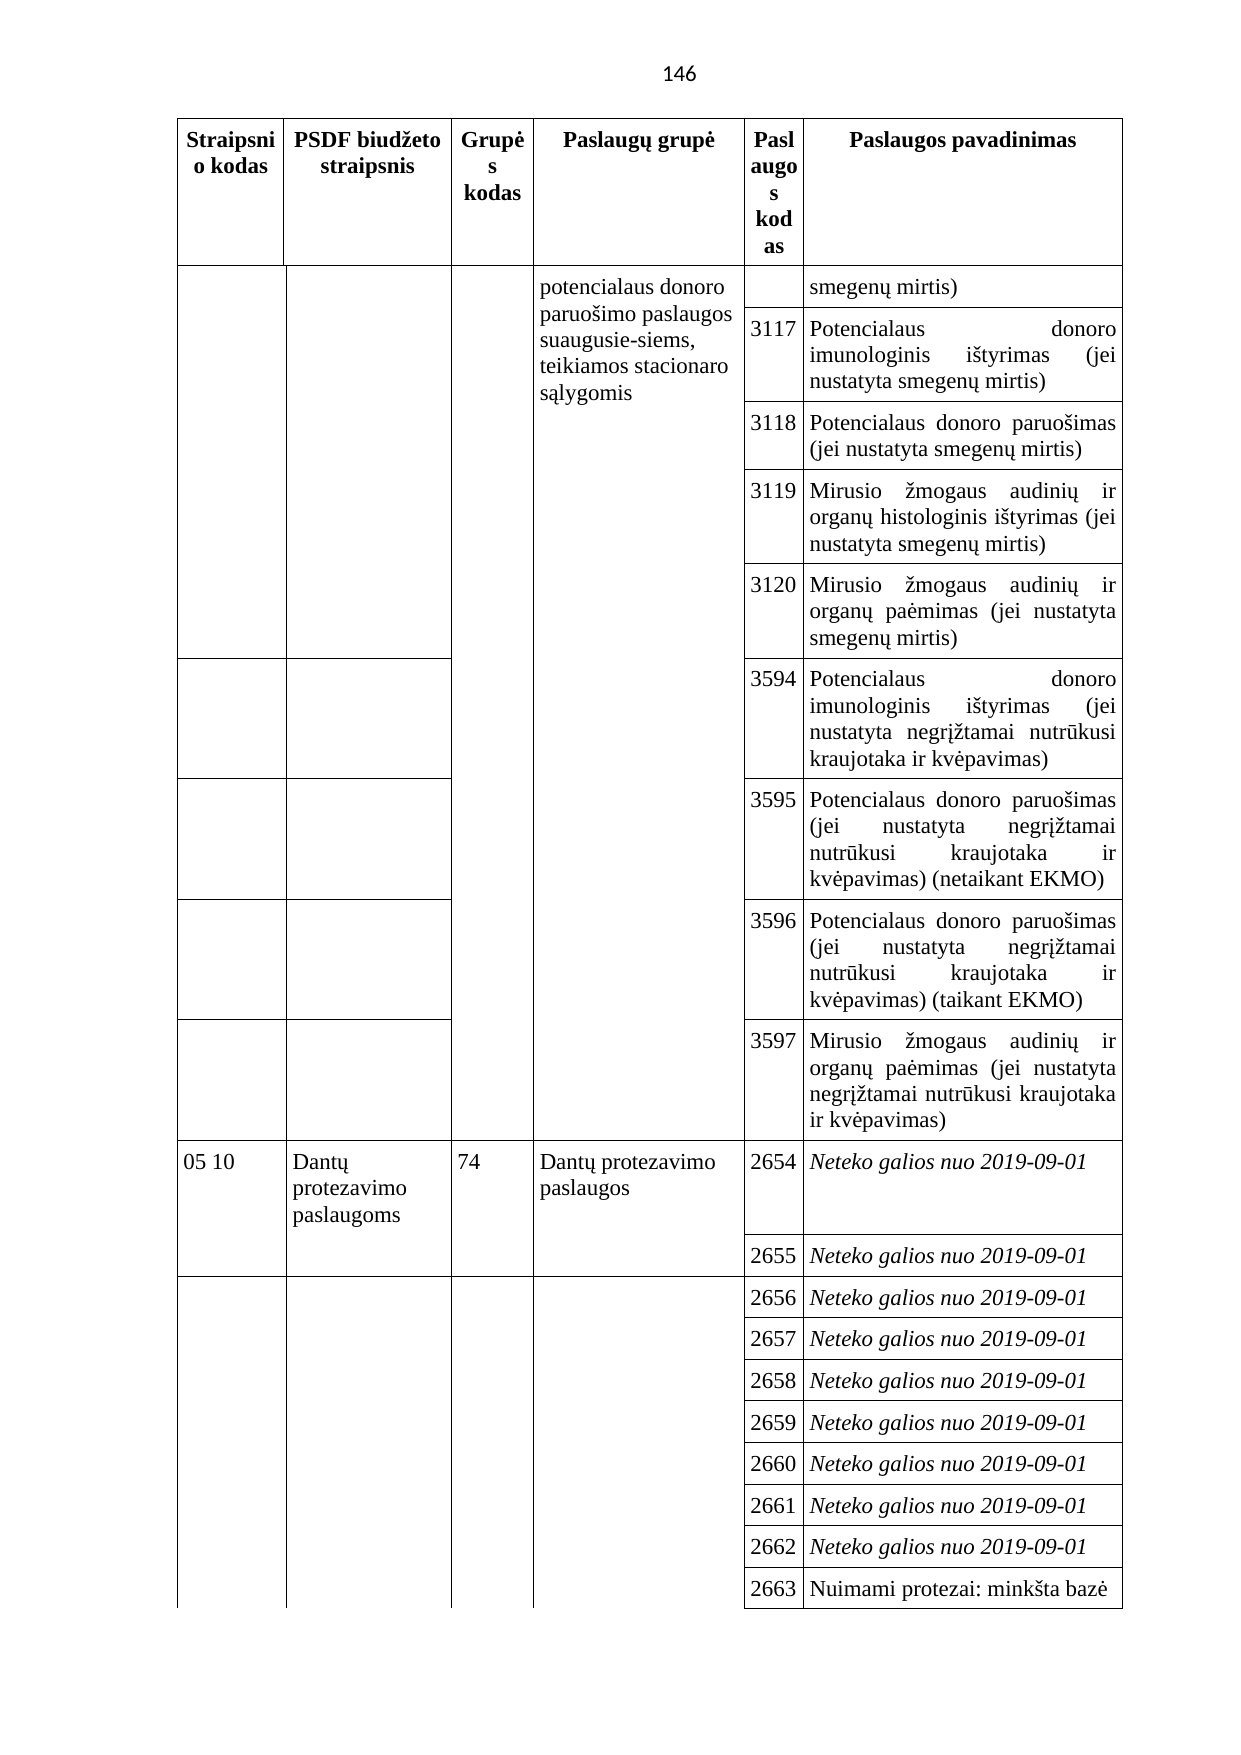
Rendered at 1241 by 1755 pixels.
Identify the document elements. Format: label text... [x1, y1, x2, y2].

table_cell Neteko galios nuo 2019-09-01 [804, 1485, 1122, 1525]
table_cell 3119 [745, 470, 803, 563]
table_header Paslaugos pavadinimas [804, 119, 1122, 265]
table_cell [534, 1234, 744, 1276]
table_cell 2659 [745, 1401, 803, 1442]
table_cell Neteko galios nuo 2019-09-01 [804, 1401, 1122, 1442]
table_header Paslaugos kodas [745, 119, 803, 265]
table_cell 3594 [745, 659, 803, 778]
table_cell Neteko galios nuo 2019-09-01 [804, 1526, 1122, 1567]
table_cell Neteko galios nuo 2019-09-01 [804, 1141, 1122, 1234]
table_cell [287, 1525, 451, 1567]
table_cell 2661 [745, 1485, 803, 1525]
table_cell 05 10 [178, 1141, 286, 1234]
table_cell Potencialaus donoro imunologinis ištyrimas (jei nustatyta smegenų mirtis) [804, 308, 1122, 401]
table_cell 2656 [745, 1277, 803, 1317]
table_cell [452, 266, 533, 1140]
table_cell [178, 1020, 286, 1140]
table_cell [287, 1020, 451, 1140]
table_cell Mirusio žmogaus audinių ir organų histologinis ištyrimas (jei nustatyta smegenų mirtis) [804, 470, 1122, 563]
table_cell potencialaus donoro paruošimo paslaugos suaugusie-siems, teikiamos stacionaro sąlygomis [534, 266, 744, 1140]
table_cell [178, 779, 286, 899]
table_cell [178, 1525, 286, 1567]
table_cell 2663 [745, 1568, 803, 1608]
table_cell [178, 1400, 286, 1442]
table_cell [534, 1567, 744, 1608]
table_cell 3596 [745, 900, 803, 1019]
table_cell [178, 659, 286, 778]
table_cell [287, 1359, 451, 1400]
table_cell Neteko galios nuo 2019-09-01 [804, 1360, 1122, 1400]
table_cell [452, 1277, 533, 1317]
table_cell 74 [452, 1141, 533, 1234]
table_cell [745, 266, 803, 307]
table_cell [178, 1317, 286, 1359]
table_cell 2658 [745, 1360, 803, 1400]
table_cell [287, 1234, 451, 1276]
table_cell Neteko galios nuo 2019-09-01 [804, 1443, 1122, 1483]
table_header PSDF biudžeto straipsnis [284, 119, 451, 265]
table_cell Neteko galios nuo 2019-09-01 [804, 1235, 1122, 1276]
table_cell Mirusio žmogaus audinių ir organų paėmimas (jei nustatyta negrįžtamai nutrūkusi kraujotaka ir kvėpavimas) [804, 1020, 1122, 1140]
table_cell Potencialaus donoro imunologinis ištyrimas (jei nustatyta negrįžtamai nutrūkusi kraujotaka ir kvėpavimas) [804, 659, 1122, 778]
table_cell [452, 1400, 533, 1442]
table_cell [287, 1277, 451, 1317]
table_cell [534, 1442, 744, 1483]
table_cell 2655 [745, 1235, 803, 1276]
table_cell [452, 1359, 533, 1400]
table_cell Dantų protezavimo paslaugoms [287, 1141, 451, 1234]
table_cell [452, 1525, 533, 1567]
table_cell 2654 [745, 1141, 803, 1234]
table_cell smegenų mirtis) [804, 266, 1122, 307]
table_cell [287, 266, 451, 657]
table_cell [178, 1442, 286, 1483]
table_cell [452, 1317, 533, 1359]
table_cell [534, 1277, 744, 1317]
table_cell [178, 1567, 286, 1608]
table_cell [534, 1359, 744, 1400]
table_cell 3118 [745, 402, 803, 469]
table_cell [178, 1234, 286, 1276]
table_cell [178, 1359, 286, 1400]
table_cell [178, 266, 286, 657]
table_cell 3595 [745, 779, 803, 899]
table_cell 3120 [745, 564, 803, 657]
table_cell [287, 1567, 451, 1608]
table_cell [452, 1442, 533, 1483]
table_cell [452, 1567, 533, 1608]
table_cell [287, 659, 451, 778]
table_cell [287, 1400, 451, 1442]
table_cell [287, 1317, 451, 1359]
table_cell [178, 1277, 286, 1317]
table_cell Potencialaus donoro paruošimas (jei nustatyta smegenų mirtis) [804, 402, 1122, 469]
table_cell Dantų protezavimo paslaugos [534, 1141, 744, 1234]
table_cell [534, 1484, 744, 1525]
table_cell [178, 1484, 286, 1525]
table_cell Nuimami protezai: minkšta bazė [804, 1568, 1122, 1608]
table_header Paslaugų grupė [534, 119, 744, 265]
table_cell [287, 1484, 451, 1525]
table_cell 2662 [745, 1526, 803, 1567]
table_cell 3597 [745, 1020, 803, 1140]
table_cell Potencialaus donoro paruošimas (jei nustatyta negrįžtamai nutrūkusi kraujotaka ir kvėpavimas) (taikant EKMO) [804, 900, 1122, 1019]
table_cell [287, 900, 451, 1019]
table_cell Neteko galios nuo 2019-09-01 [804, 1277, 1122, 1317]
table_cell [534, 1525, 744, 1567]
table_cell [452, 1234, 533, 1276]
table_cell 3117 [745, 308, 803, 401]
table_cell 2657 [745, 1318, 803, 1359]
table_cell [452, 1484, 533, 1525]
table_cell Mirusio žmogaus audinių ir organų paėmimas (jei nustatyta smegenų mirtis) [804, 564, 1122, 657]
table_cell [287, 779, 451, 899]
table_cell Neteko galios nuo 2019-09-01 [804, 1318, 1122, 1359]
table_cell [178, 900, 286, 1019]
table_header Straipsnio kodas [178, 119, 283, 265]
table_cell 2660 [745, 1443, 803, 1483]
table_cell [287, 1442, 451, 1483]
table_header Grupės kodas [452, 119, 533, 265]
table_cell Potencialaus donoro paruošimas (jei nustatyta negrįžtamai nutrūkusi kraujotaka ir kvėpavimas) (netaikant EKMO) [804, 779, 1122, 899]
table_cell [534, 1400, 744, 1442]
table_cell [534, 1317, 744, 1359]
